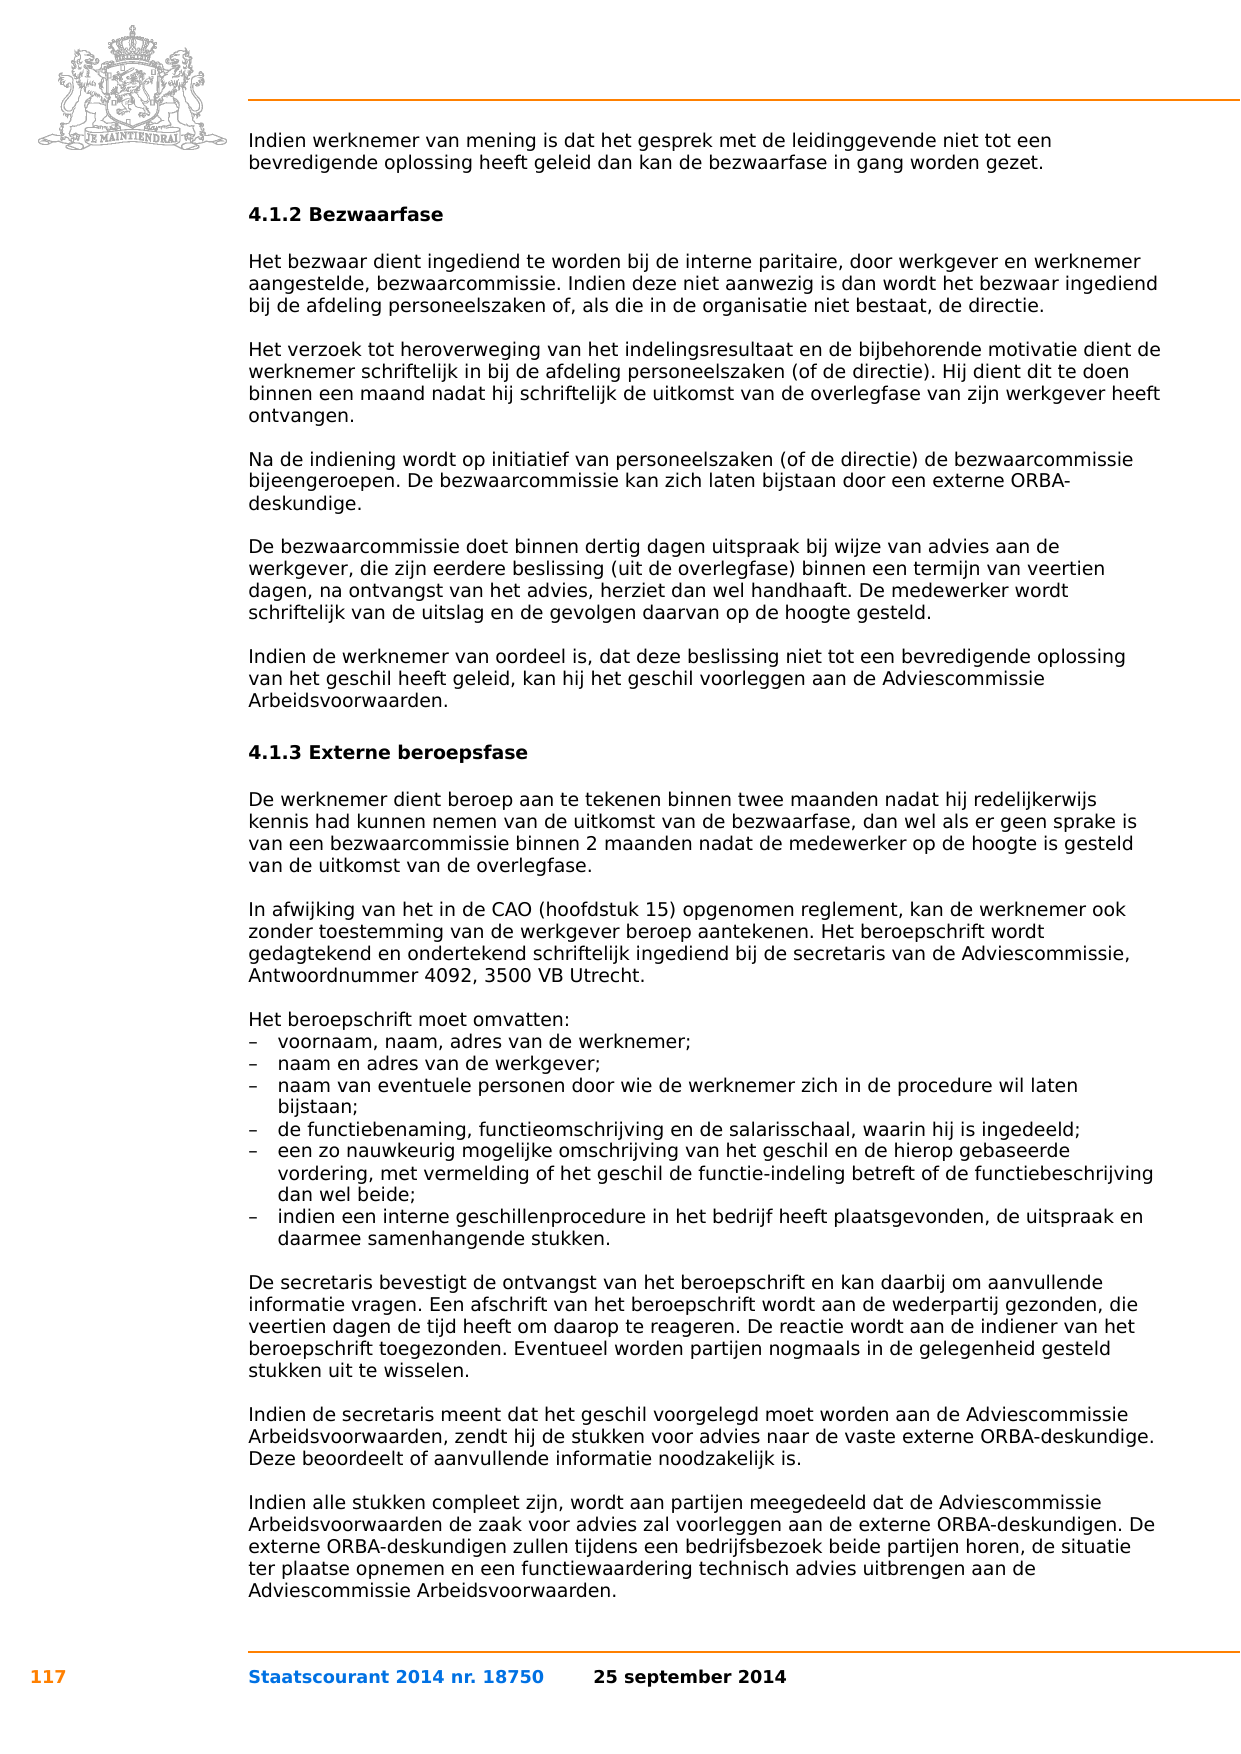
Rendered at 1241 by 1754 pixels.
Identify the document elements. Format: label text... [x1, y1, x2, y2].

text Indien de secretaris meent dat het geschil voorgelegd moet worden aan de Adviescommissie Arbeidsvoorwaarden, zendt hij de stukken voor advies naar de vaste externe ORBA-deskundige. Deze beoordeelt of aanvullende informatie noodzakelijk is. [248, 1404, 1163, 1470]
text In afwijking van het in de CAO (hoofdstuk 15) opgenomen reglement, kan de werknemer ook zonder toestemming van de werkgever beroep aantekenen. Het beroepschrift wordt gedagtekend en ondertekend schriftelijk ingediend bij de secretaris van de Adviescommissie, Antwoordnummer 4092, 3500 VB Utrecht. [248, 899, 1163, 987]
subtitle 4.1.3 Externe beroepsfase [248, 742, 1163, 764]
text Het bezwaar dient ingediend te worden bij de interne paritaire, door werkgever en werknemer aangestelde, bezwaarcommissie. Indien deze niet aanwezig is dan wordt het bezwaar ingediend bij de afdeling personeelszaken of, als die in de organisatie niet bestaat, de directie. [248, 251, 1163, 317]
subtitle 4.1.2 Bezwaarfase [248, 204, 1163, 226]
text Indien werknemer van mening is dat het gesprek met de leidinggevende niet tot een bevredigende oplossing heeft geleid dan kan de bezwaarfase in gang worden gezet. [248, 130, 1163, 174]
text De bezwaarcommissie doet binnen dertig dagen uitspraak bij wijze van advies aan de werkgever, die zijn eerdere beslissing (uit de overlegfase) binnen een termijn van veertien dagen, na ontvangst van het advies, herziet dan wel handhaaft. De medewerker wordt schriftelijk van de uitslag en de gevolgen daarvan op de hoogte gesteld. [248, 536, 1163, 624]
text Het verzoek tot heroverweging van het indelingsresultaat en de bijbehorende motivatie dient de werknemer schriftelijk in bij de afdeling personeelszaken (of de directie). Hij dient dit te doen binnen een maand nadat hij schriftelijk de uitkomst van de overlegfase van zijn werkgever heeft ontvangen. [248, 339, 1163, 427]
text Na de indiening wordt op initiatief van personeelszaken (of de directie) de bezwaarcommissie bijeengeroepen. De bezwaarcommissie kan zich laten bijstaan door een externe ORBA-deskundige. [248, 448, 1163, 514]
text Het beroepschrift moet omvatten: [248, 1008, 1163, 1031]
picture [38, 25, 227, 150]
text – naam en adres van de werkgever; [248, 1052, 1163, 1074]
text Indien alle stukken compleet zijn, wordt aan partijen meegedeeld dat de Adviescommissie Arbeidsvoorwaarden de zaak voor advies zal voorleggen aan de externe ORBA-deskundigen. De externe ORBA-deskundigen zullen tijdens een bedrijfsbezoek beide partijen horen, de situatie ter plaatse opnemen en een functiewaardering technisch advies uitbrengen aan de Adviescommissie Arbeidsvoorwaarden. [248, 1492, 1163, 1602]
text De secretaris bevestigt de ontvangst van het beroepschrift en kan daarbij om aanvullende informatie vragen. Een afschrift van het beroepschrift wordt aan de wederpartij gezonden, die veertien dagen de tijd heeft om daarop te reageren. De reactie wordt aan de indiener van het beroepschrift toegezonden. Eventueel worden partijen nogmaals in de gelegenheid gesteld stukken uit te wisselen. [248, 1272, 1163, 1382]
text – voornaam, naam, adres van de werknemer; [248, 1031, 1163, 1052]
text – de functiebenaming, functieomschrijving en de salarisschaal, waarin hij is ingedeeld; [248, 1118, 1163, 1140]
text Indien de werknemer van oordeel is, dat deze beslissing niet tot een bevredigende oplossing van het geschil heeft geleid, kan hij het geschil voorleggen aan de Adviescommissie Arbeidsvoorwaarden. [248, 646, 1163, 712]
text – een zo nauwkeurig mogelijke omschrijving van het geschil en de hierop gebaseerde vordering, met vermelding of het geschil de functie-indeling betreft of de functiebeschrijving dan wel beide; [248, 1140, 1163, 1206]
text – naam van eventuele personen door wie de werknemer zich in de procedure wil laten bijstaan; [248, 1074, 1163, 1118]
text De werknemer dient beroep aan te tekenen binnen twee maanden nadat hij redelijkerwijs kennis had kunnen nemen van de uitkomst van de bezwaarfase, dan wel als er geen sprake is van een bezwaarcommissie binnen 2 maanden nadat de medewerker op de hoogte is gesteld van de uitkomst van de overlegfase. [248, 789, 1163, 877]
text – indien een interne geschillenprocedure in het bedrijf heeft plaatsgevonden, de uitspraak en daarmee samenhangende stukken. [248, 1206, 1163, 1250]
